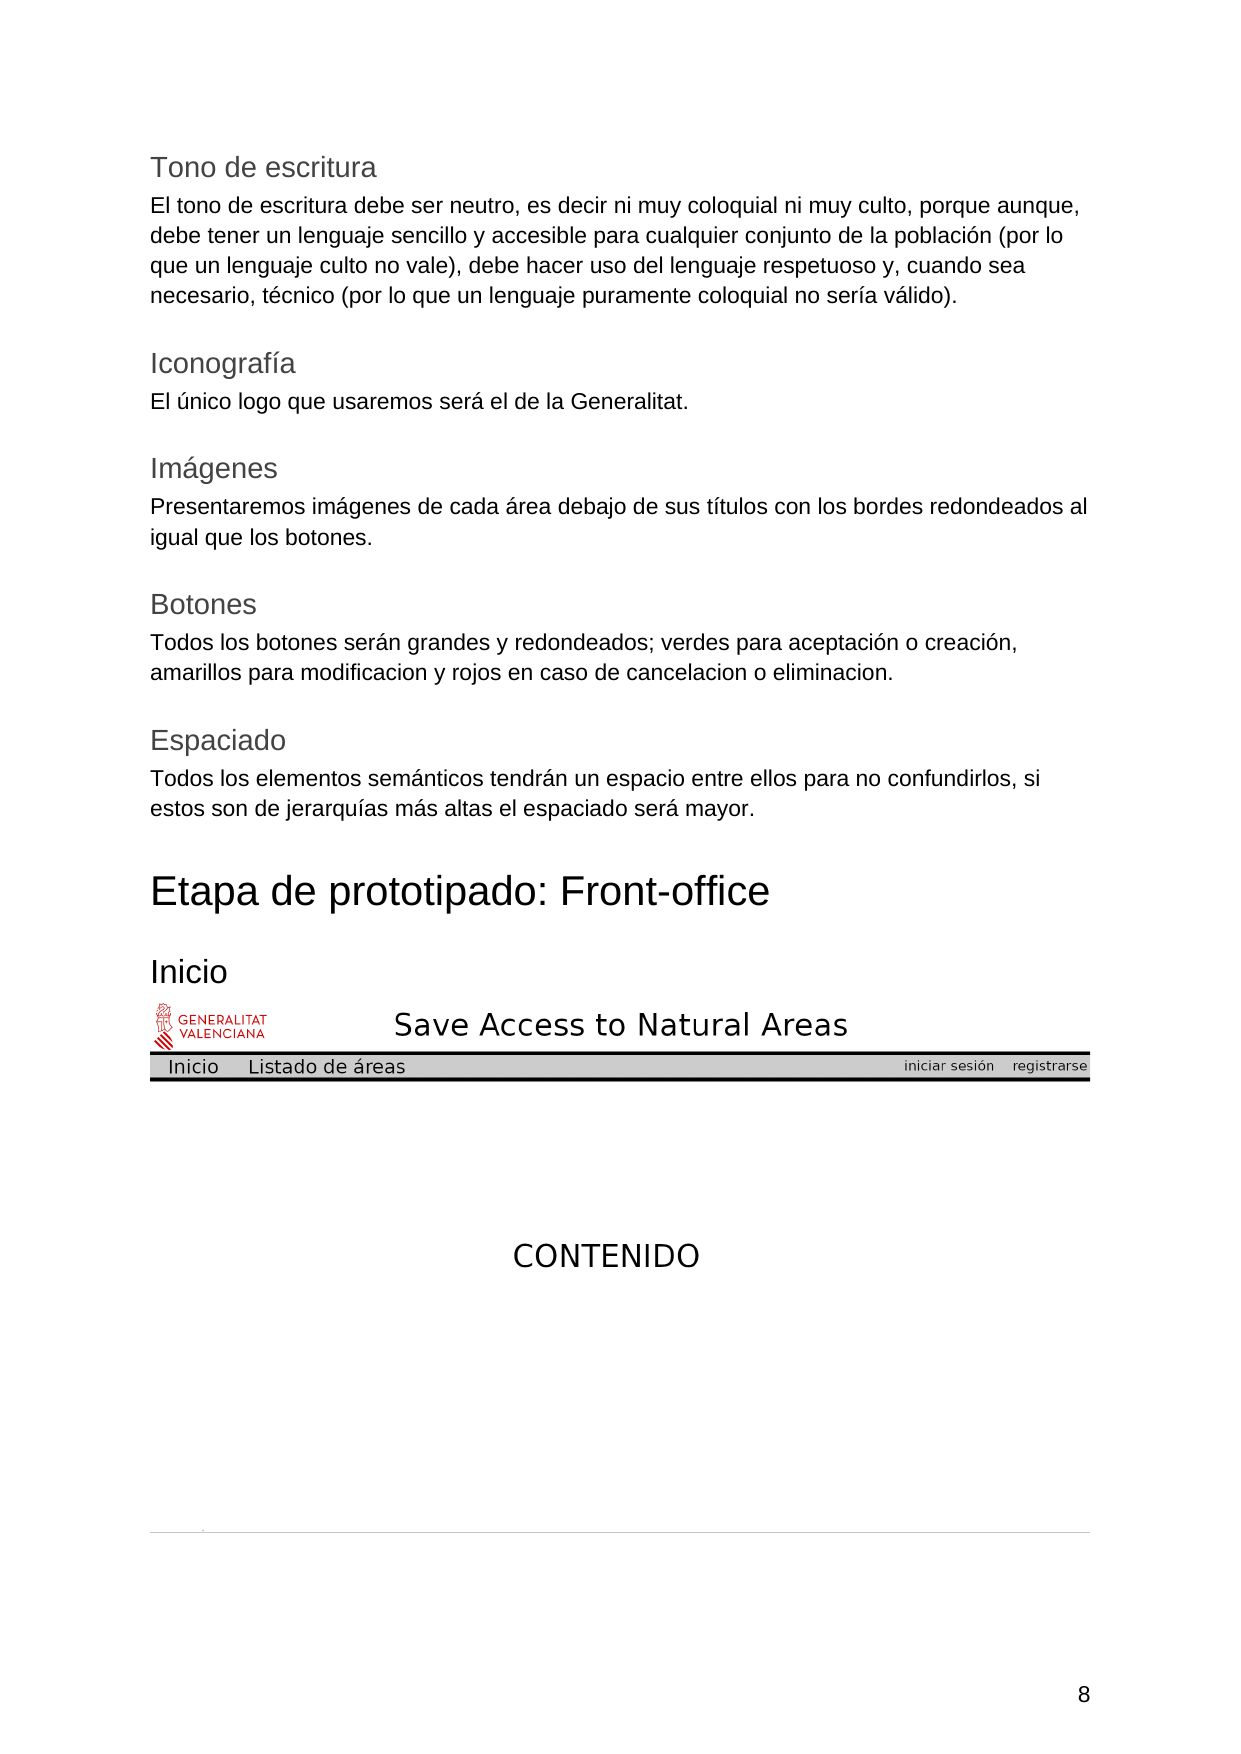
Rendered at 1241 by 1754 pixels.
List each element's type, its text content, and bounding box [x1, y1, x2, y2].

subtitle Iconografía [150, 346, 1090, 379]
subtitle Espaciado [150, 723, 1090, 756]
subtitle Botones [150, 587, 1090, 621]
picture [150, 1003, 1091, 1533]
subtitle Tono de escritura [150, 150, 1090, 183]
subtitle Imágenes [150, 451, 1090, 485]
subtitle Inicio [150, 952, 1090, 991]
subtitle Etapa de prototipado: Front-office [150, 867, 1090, 914]
text Todos los botones serán grandes y redondeados; verdes para aceptación o creación, amarillos para modificacion y rojos en caso de cancelacion o eliminacion. [150, 629, 1090, 686]
text El tono de escritura debe ser neutro, es decir ni muy coloquial ni muy culto, porque aunque, debe tener un lenguaje sencillo y accesible para cualquier conjunto de la población (por lo que un lenguaje culto no vale), debe hacer uso del lenguaje respetuoso y, cuando sea necesario, técnico (por lo que un lenguaje puramente coloquial no sería válido). [150, 192, 1090, 309]
text El único logo que usaremos será el de la Generalitat. [150, 388, 1090, 414]
text Presentaremos imágenes de cada área debajo de sus títulos con los bordes redondeados al igual que los botones. [150, 493, 1090, 550]
text Todos los elementos semánticos tendrán un espacio entre ellos para no confundirlos, si estos son de jerarquías más altas el espaciado será mayor. [150, 764, 1090, 821]
